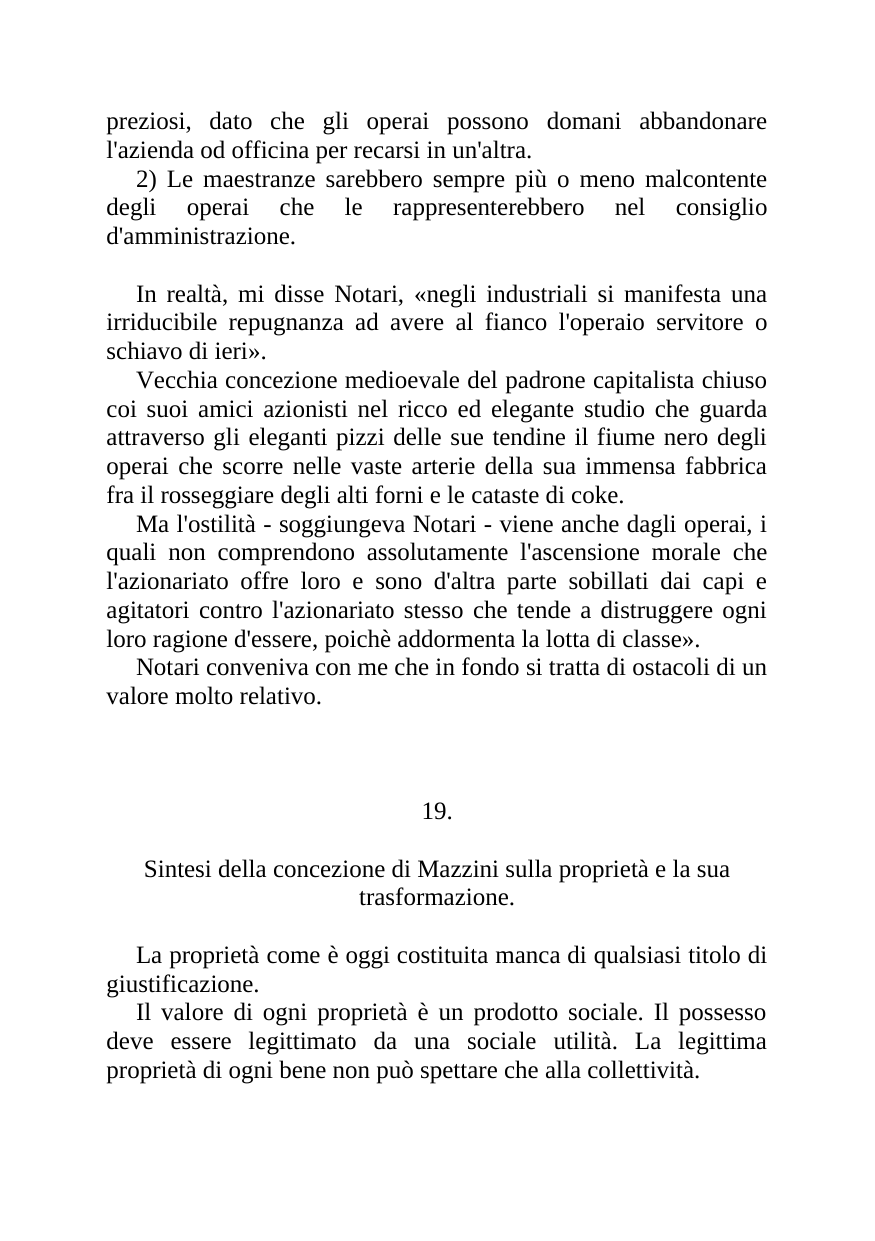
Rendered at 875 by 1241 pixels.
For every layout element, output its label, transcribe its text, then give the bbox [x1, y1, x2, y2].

text In realtà, mi disse Notari, «negli industriali si manifesta una irriducibile repugnanza ad avere al fianco l'operaio servitore o schiavo di ieri». [106, 279, 768, 365]
text Vecchia concezione medioevale del padrone capitalista chiuso coi suoi amici azionisti nel ricco ed elegante studio che guarda attraverso gli eleganti pizzi delle sue tendine il fiume nero degli operai che scorre nelle vaste arterie della sua immensa fabbrica fra il rosseggiare degli alti forni e le cataste di coke. [106, 365, 768, 509]
text La proprietà come è oggi costituita manca di qualsiasi titolo di giustificazione. [106, 940, 768, 997]
text Notari conveniva con me che in fondo si tratta di ostacoli di un valore molto relativo. [106, 652, 768, 710]
text Sintesi della concezione di Mazzini sulla proprietà e la sua trasformazione. [106, 854, 768, 911]
text 2) Le maestranze sarebbero sempre più o meno malcontente degli operai che le rappresenterebbero nel consiglio d'amministrazione. [106, 164, 768, 250]
text 19. [106, 796, 768, 825]
text preziosi, dato che gli operai possono domani abbandonare l'azienda od officina per recarsi in un'altra. [106, 106, 768, 164]
text Ma l'ostilità - soggiungeva Notari - viene anche dagli operai, i quali non comprendono assolutamente l'ascensione morale che l'azionariato offre loro e sono d'altra parte sobillati dai capi e agitatori contro l'azionariato stesso che tende a distruggere ogni loro ragione d'essere, poichè addormenta la lotta di classe». [106, 509, 768, 652]
text Il valore di ogni proprietà è un prodotto sociale. Il possesso deve essere legittimato da una sociale utilità. La legittima proprietà di ogni bene non può spettare che alla collettività. [106, 997, 768, 1084]
